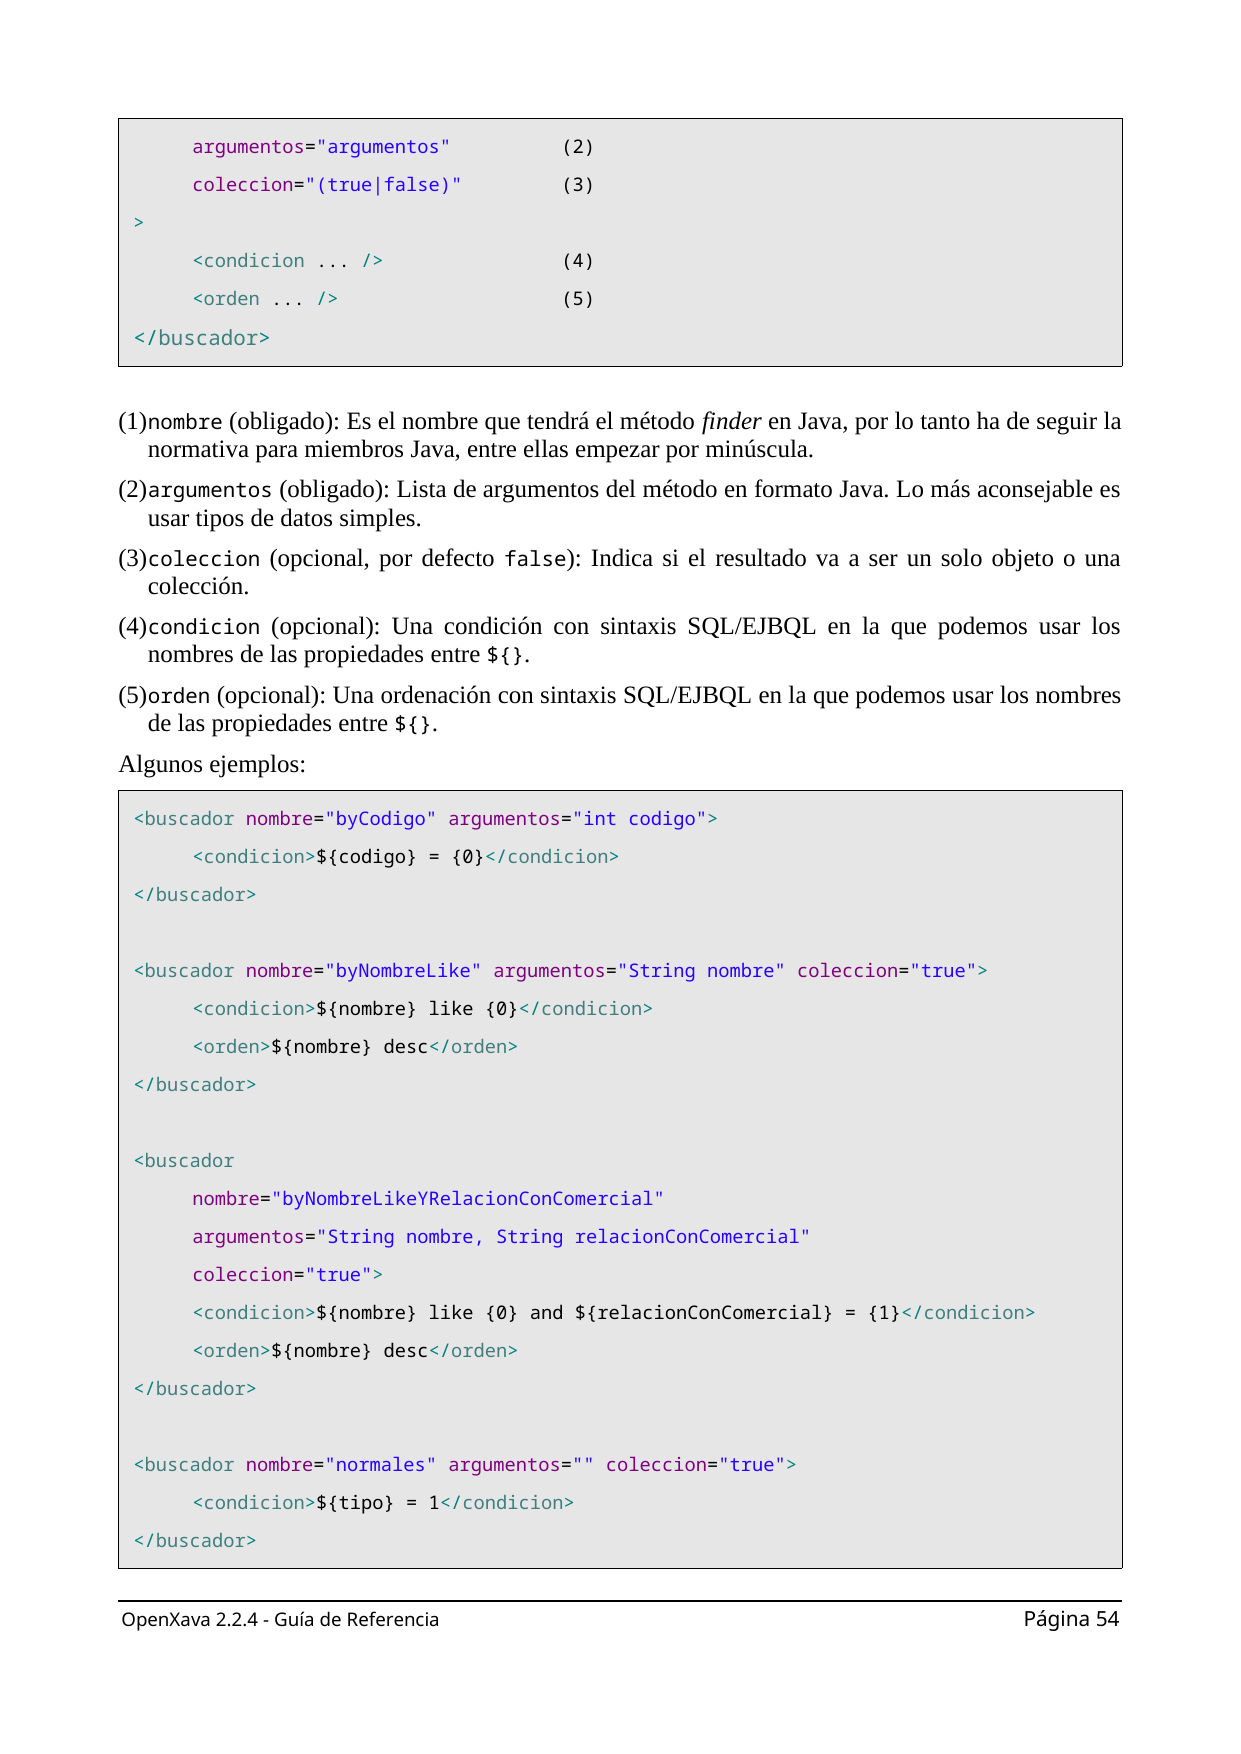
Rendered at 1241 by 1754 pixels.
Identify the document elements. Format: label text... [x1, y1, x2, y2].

text </buscador> [119, 1057, 1122, 1094]
text <condicion ... /> (4) [119, 232, 1122, 270]
text <condicion>${nombre} like {0} and ${relacionConComercial} = {1}</condicion> [119, 1285, 1122, 1323]
text <orden>${nombre} desc</orden> [119, 1323, 1122, 1361]
text </buscador> [119, 308, 1122, 366]
text <condicion>${tipo} = 1</condicion> [119, 1475, 1122, 1513]
list nombre (obligado): Es el nombre que tendrá el método finder en Java, por lo tanto ha de seguir la normativa para miembros Java, entre ellas empezar por minúscula. [118, 407, 1122, 463]
text coleccion="true"> [119, 1247, 1122, 1285]
text argumentos="String nombre, String relacionConComercial" [119, 1209, 1122, 1247]
text <buscador nombre="byNombreLike" argumentos="String nombre" coleccion="true"> [119, 942, 1122, 981]
list argumentos (obligado): Lista de argumentos del método en formato Java. Lo más aconsejable es usar tipos de datos simples. [118, 475, 1122, 531]
text </buscador> [119, 1361, 1122, 1399]
text <buscador nombre="byCodigo" argumentos="int codigo"> [119, 791, 1122, 828]
text </buscador> [119, 1513, 1122, 1568]
text <buscador nombre="normales" argumentos="" coleccion="true"> [119, 1437, 1122, 1475]
text argumentos="argumentos" (2) [119, 119, 1122, 156]
text <condicion>${nombre} like {0}</condicion> [119, 981, 1122, 1018]
text Algunos ejemplos: [118, 750, 1122, 778]
text > [119, 194, 1122, 232]
list coleccion (opcional, por defecto false): Indica si el resultado va a ser un solo objeto o una colección. [118, 544, 1122, 600]
list orden (opcional): Una ordenación con sintaxis SQL/EJBQL en la que podemos usar los nombres de las propiedades entre ${}. [118, 681, 1122, 738]
list condicion (opcional): Una condición con sintaxis SQL/EJBQL en la que podemos usar los nombres de las propiedades entre ${}. [118, 612, 1122, 669]
text <condicion>${codigo} = {0}</condicion> [119, 828, 1122, 866]
text </buscador> [119, 866, 1122, 904]
text nombre="byNombreLikeYRelacionConComercial" [119, 1171, 1122, 1209]
text <buscador [119, 1133, 1122, 1171]
text coleccion="(true|false)" (3) [119, 156, 1122, 194]
text <orden ... /> (5) [119, 270, 1122, 308]
text <orden>${nombre} desc</orden> [119, 1018, 1122, 1057]
